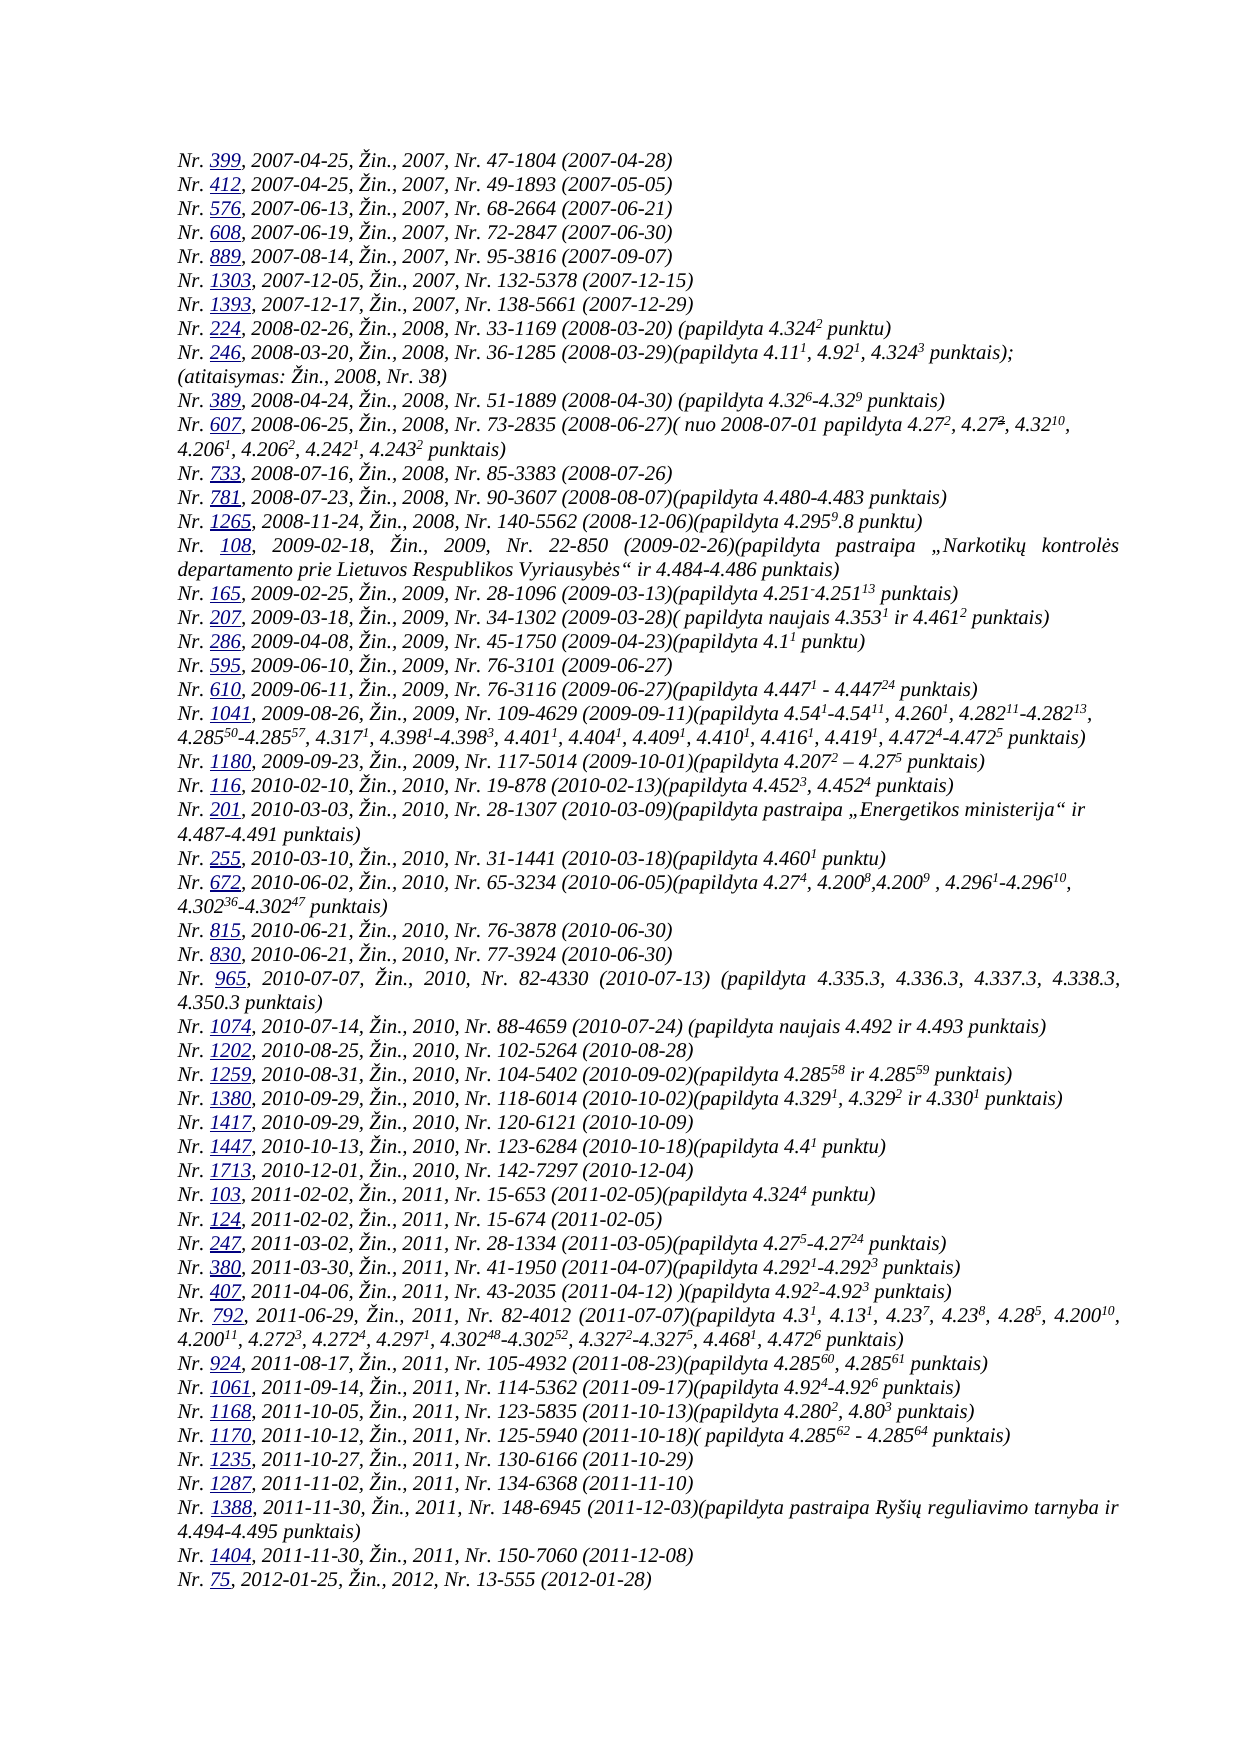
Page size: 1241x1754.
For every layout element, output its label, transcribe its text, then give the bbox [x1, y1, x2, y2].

text Nr. 576, 2007-06-13, Žin., 2007, Nr. 68-2664 (2007-06-21) [177, 196, 1122, 220]
text Nr. 1041, 2009-08-26, Žin., 2009, Nr. 109-4629 (2009-09-11)(papildyta 4.541-4.5411, 4.2601, 4.28211-4.28213, 4.28550-4.28557, 4.3171, 4.3981-4.3983, 4.4011, 4.4041, 4.4091, 4.4101, 4.4161, 4.4191, 4.4724-4.4725 punktais) [177, 701, 1122, 749]
text Nr. 595, 2009-06-10, Žin., 2009, Nr. 76-3101 (2009-06-27) [177, 653, 1122, 677]
text Nr. 1388, 2011-11-30, Žin., 2011, Nr. 148-6945 (2011-12-03)(papildyta pastraipa Ryšių reguliavimo tarnyba ir 4.494-4.495 punktais) [177, 1495, 1122, 1543]
text Nr. 1447, 2010-10-13, Žin., 2010, Nr. 123-6284 (2010-10-18)(papildyta 4.41 punktu) [177, 1134, 1122, 1158]
text Nr. 830, 2010-06-21, Žin., 2010, Nr. 77-3924 (2010-06-30) [177, 942, 1122, 966]
text Nr. 1170, 2011-10-12, Žin., 2011, Nr. 125-5940 (2011-10-18)( papildyta 4.28562 - 4.28564 punktais) [177, 1423, 1122, 1447]
text Nr. 224, 2008-02-26, Žin., 2008, Nr. 33-1169 (2008-03-20) (papildyta 4.3242 punktu) [177, 316, 1122, 340]
text Nr. 1235, 2011-10-27, Žin., 2011, Nr. 130-6166 (2011-10-29) [177, 1447, 1122, 1471]
text Nr. 255, 2010-03-10, Žin., 2010, Nr. 31-1441 (2010-03-18)(papildyta 4.4601 punktu) [177, 846, 1122, 869]
text Nr. 965, 2010-07-07, Žin., 2010, Nr. 82-4330 (2010-07-13) (papildyta 4.335.3, 4.336.3, 4.337.3, 4.338.3, 4.350.3 punktais) [177, 966, 1122, 1014]
text Nr. 1393, 2007-12-17, Žin., 2007, Nr. 138-5661 (2007-12-29) [177, 292, 1122, 316]
text Nr. 607, 2008-06-25, Žin., 2008, Nr. 73-2835 (2008-06-27)( nuo 2008-07-01 papildyta 4.272, 4.273, 4.3210, 4.2061, 4.2062, 4.2421, 4.2432 punktais) [177, 412, 1122, 461]
text Nr. 1404, 2011-11-30, Žin., 2011, Nr. 150-7060 (2011-12-08) [177, 1543, 1122, 1567]
text Nr. 207, 2009-03-18, Žin., 2009, Nr. 34-1302 (2009-03-28)( papildyta naujais 4.3531 ir 4.4612 punktais) [177, 605, 1122, 629]
text Nr. 1259, 2010-08-31, Žin., 2010, Nr. 104-5402 (2010-09-02)(papildyta 4.28558 ir 4.28559 punktais) [177, 1062, 1122, 1086]
text Nr. 610, 2009-06-11, Žin., 2009, Nr. 76-3116 (2009-06-27)(papildyta 4.4471 - 4.44724 punktais) [177, 677, 1122, 701]
text Nr. 1074, 2010-07-14, Žin., 2010, Nr. 88-4659 (2010-07-24) (papildyta naujais 4.492 ir 4.493 punktais) [177, 1014, 1122, 1038]
text Nr. 380, 2011-03-30, Žin., 2011, Nr. 41-1950 (2011-04-07)(papildyta 4.2921-4.2923 punktais) [177, 1254, 1122, 1279]
text Nr. 116, 2010-02-10, Žin., 2010, Nr. 19-878 (2010-02-13)(papildyta 4.4523, 4.4524 punktais) [177, 773, 1122, 797]
text Nr. 108, 2009-02-18, Žin., 2009, Nr. 22-850 (2009-02-26)(papildyta pastraipa „Narkotikų kontrolės departamento prie Lietuvos Respublikos Vyriausybės“ ir 4.484-4.486 punktais) [177, 533, 1122, 581]
text Nr. 733, 2008-07-16, Žin., 2008, Nr. 85-3383 (2008-07-26) [177, 461, 1122, 484]
text Nr. 1287, 2011-11-02, Žin., 2011, Nr. 134-6368 (2011-11-10) [177, 1471, 1122, 1495]
text Nr. 75, 2012-01-25, Žin., 2012, Nr. 13-555 (2012-01-28) [177, 1567, 1122, 1591]
text Nr. 1202, 2010-08-25, Žin., 2010, Nr. 102-5264 (2010-08-28) [177, 1038, 1122, 1062]
text Nr. 1303, 2007-12-05, Žin., 2007, Nr. 132-5378 (2007-12-15) [177, 268, 1122, 292]
text Nr. 1168, 2011-10-05, Žin., 2011, Nr. 123-5835 (2011-10-13)(papildyta 4.2802, 4.803 punktais) [177, 1399, 1122, 1423]
text Nr. 924, 2011-08-17, Žin., 2011, Nr. 105-4932 (2011-08-23)(papildyta 4.28560, 4.28561 punktais) [177, 1351, 1122, 1375]
text Nr. 792, 2011-06-29, Žin., 2011, Nr. 82-4012 (2011-07-07)(papildyta 4.31, 4.131, 4.237, 4.238, 4.285, 4.20010, 4.20011, 4.2723, 4.2724, 4.2971, 4.30248-4.30252, 4.3272-4.3275, 4.4681, 4.4726 punktais) [177, 1303, 1122, 1351]
text Nr. 201, 2010-03-03, Žin., 2010, Nr. 28-1307 (2010-03-09)(papildyta pastraipa „Energetikos ministerija“ ir 4.487-4.491 punktais) [177, 797, 1122, 846]
text Nr. 672, 2010-06-02, Žin., 2010, Nr. 65-3234 (2010-06-05)(papildyta 4.274, 4.2008,4.2009 , 4.2961-4.29610, 4.30236-4.30247 punktais) [177, 869, 1122, 918]
text Nr. 1417, 2010-09-29, Žin., 2010, Nr. 120-6121 (2010-10-09) [177, 1110, 1122, 1134]
text Nr. 1061, 2011-09-14, Žin., 2011, Nr. 114-5362 (2011-09-17)(papildyta 4.924-4.926 punktais) [177, 1375, 1122, 1399]
text Nr. 246, 2008-03-20, Žin., 2008, Nr. 36-1285 (2008-03-29)(papildyta 4.111, 4.921, 4.3243 punktais); (atitaisymas: Žin., 2008, Nr. 38) [177, 340, 1122, 388]
text Nr. 399, 2007-04-25, Žin., 2007, Nr. 47-1804 (2007-04-28) [177, 148, 1122, 172]
text Nr. 1713, 2010-12-01, Žin., 2010, Nr. 142-7297 (2010-12-04) [177, 1158, 1122, 1182]
text Nr. 1180, 2009-09-23, Žin., 2009, Nr. 117-5014 (2009-10-01)(papildyta 4.2072 – 4.275 punktais) [177, 749, 1122, 773]
text Nr. 247, 2011-03-02, Žin., 2011, Nr. 28-1334 (2011-03-05)(papildyta 4.275-4.2724 punktais) [177, 1231, 1122, 1254]
text Nr. 124, 2011-02-02, Žin., 2011, Nr. 15-674 (2011-02-05) [177, 1206, 1122, 1231]
text Nr. 103, 2011-02-02, Žin., 2011, Nr. 15-653 (2011-02-05)(papildyta 4.3244 punktu) [177, 1182, 1122, 1206]
text Nr. 165, 2009-02-25, Žin., 2009, Nr. 28-1096 (2009-03-13)(papildyta 4.251-4.25113 punktais) [177, 581, 1122, 605]
text Nr. 1380, 2010-09-29, Žin., 2010, Nr. 118-6014 (2010-10-02)(papildyta 4.3291, 4.3292 ir 4.3301 punktais) [177, 1086, 1122, 1110]
text Nr. 1265, 2008-11-24, Žin., 2008, Nr. 140-5562 (2008-12-06)(papildyta 4.2959.8 punktu) [177, 509, 1122, 533]
text Nr. 608, 2007-06-19, Žin., 2007, Nr. 72-2847 (2007-06-30) [177, 220, 1122, 244]
text Nr. 407, 2011-04-06, Žin., 2011, Nr. 43-2035 (2011-04-12) )(papildyta 4.922-4.923 punktais) [177, 1279, 1122, 1303]
text Nr. 389, 2008-04-24, Žin., 2008, Nr. 51-1889 (2008-04-30) (papildyta 4.326-4.329 punktais) [177, 388, 1122, 412]
text Nr. 815, 2010-06-21, Žin., 2010, Nr. 76-3878 (2010-06-30) [177, 918, 1122, 942]
text Nr. 412, 2007-04-25, Žin., 2007, Nr. 49-1893 (2007-05-05) [177, 172, 1122, 196]
text Nr. 889, 2007-08-14, Žin., 2007, Nr. 95-3816 (2007-09-07) [177, 244, 1122, 268]
text Nr. 286, 2009-04-08, Žin., 2009, Nr. 45-1750 (2009-04-23)(papildyta 4.11 punktu) [177, 629, 1122, 653]
text Nr. 781, 2008-07-23, Žin., 2008, Nr. 90-3607 (2008-08-07)(papildyta 4.480-4.483 punktais) [177, 484, 1122, 509]
